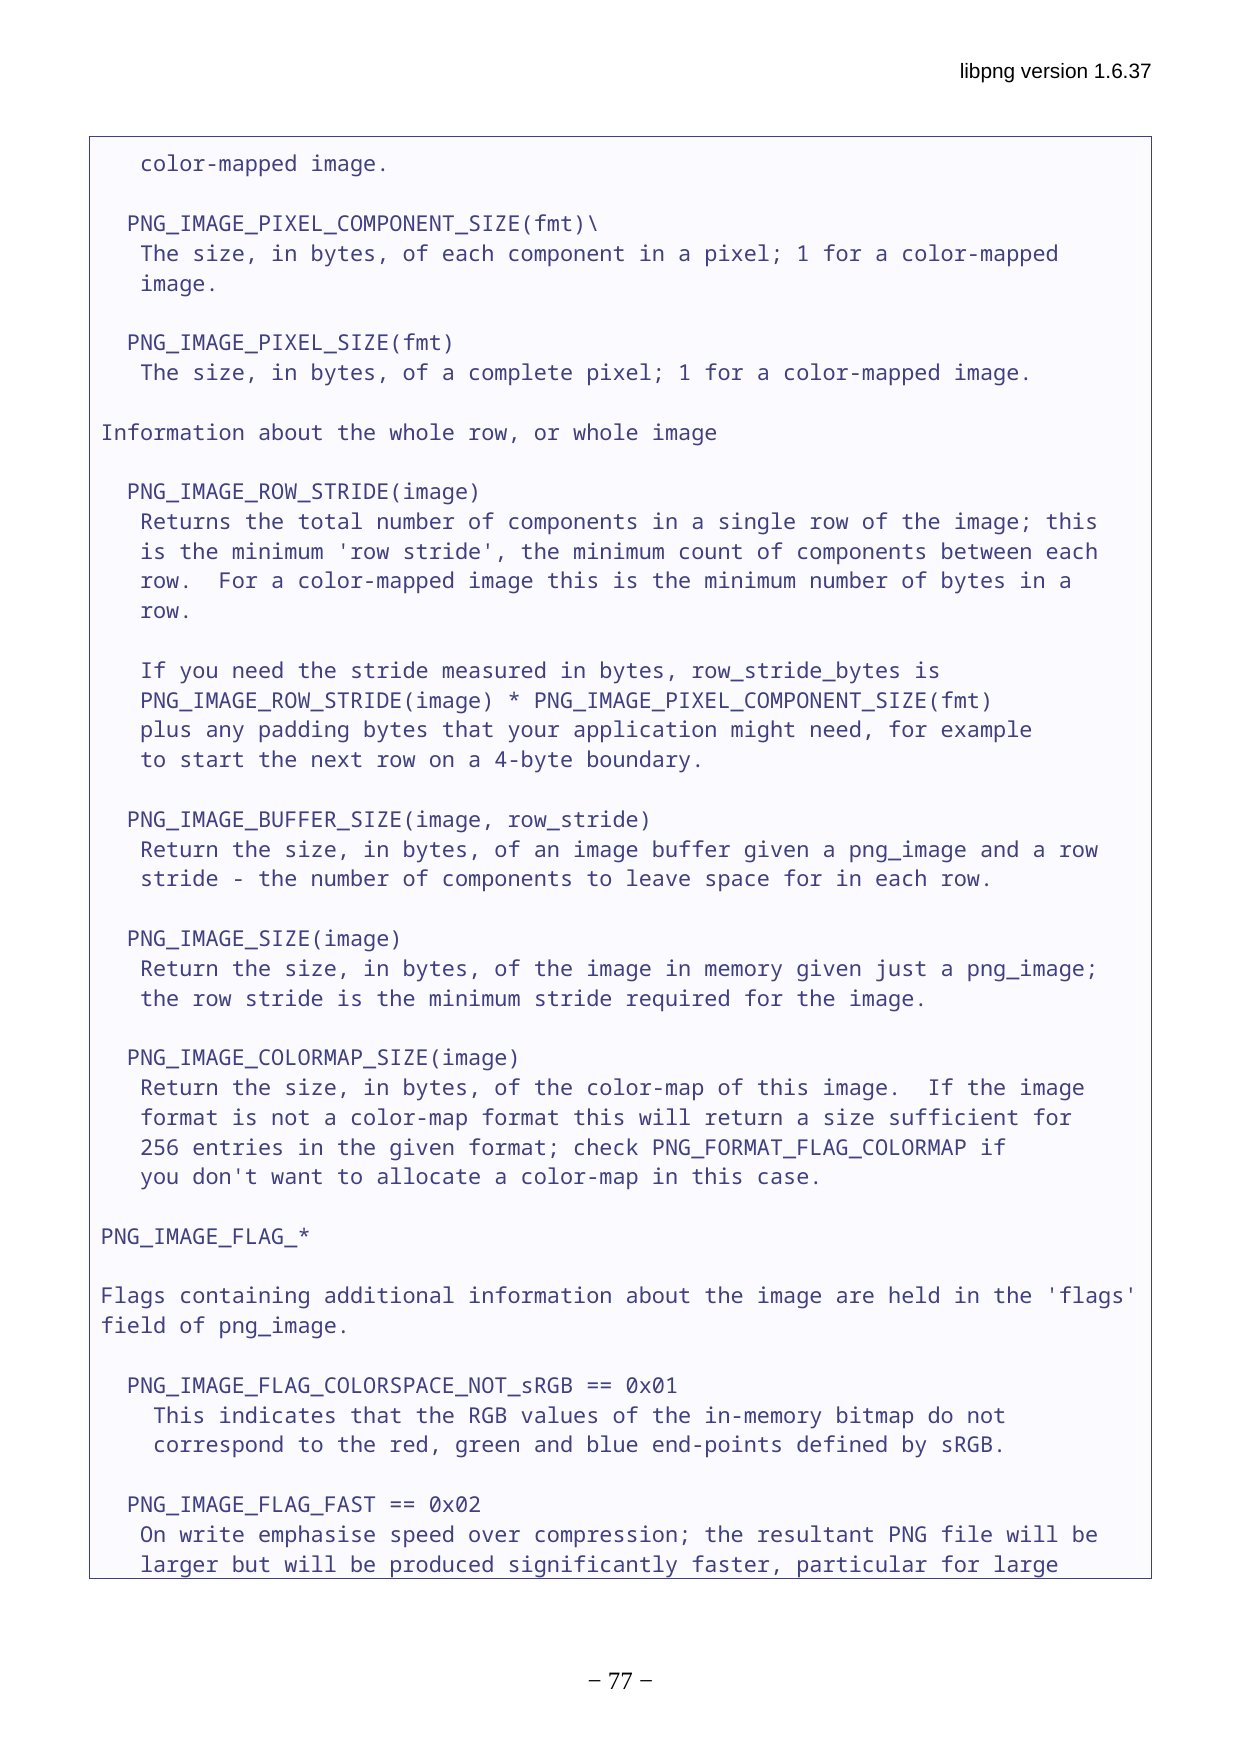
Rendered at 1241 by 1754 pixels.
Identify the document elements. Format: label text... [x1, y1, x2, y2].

text you don't want to allocate a color-map in this case. [90, 1149, 1151, 1179]
text Returns the total number of components in a single row of the image; this [90, 494, 1151, 524]
text PNG_IMAGE_BUFFER_SIZE(image, row_stride) [90, 792, 1151, 822]
text the row stride is the minimum stride required for the image. [90, 971, 1151, 1000]
text format is not a color-map format this will return a size sufficient for [90, 1090, 1151, 1119]
text correspond to the red, green and blue end-points defined by sRGB. [90, 1417, 1151, 1447]
text The size, in bytes, of each component in a pixel; 1 for a color-mapped [90, 226, 1151, 256]
text PNG_IMAGE_SIZE(image) [90, 911, 1151, 941]
text image. [90, 256, 1151, 285]
text color-mapped image. [90, 137, 1151, 166]
text row. [90, 583, 1151, 613]
text plus any padding bytes that your application might need, for example [90, 702, 1151, 732]
text to start the next row on a 4-byte boundary. [90, 732, 1151, 762]
text Information about the whole row, or whole image [90, 404, 1151, 434]
text Flags containing additional information about the image are held in the 'flags' field of png_image. [90, 1268, 1151, 1328]
text is the minimum 'row stride', the minimum count of components between each [90, 524, 1151, 553]
text On write emphasise speed over compression; the resultant PNG file will be [90, 1507, 1151, 1537]
text This indicates that the RGB values of the in-memory bitmap do not [90, 1388, 1151, 1417]
text If you need the stride measured in bytes, row_stride_bytes is [90, 643, 1151, 673]
text row. For a color-mapped image this is the minimum number of bytes in a [90, 553, 1151, 583]
text PNG_IMAGE_PIXEL_COMPONENT_SIZE(fmt)\ [90, 196, 1151, 226]
text Return the size, in bytes, of an image buffer given a png_image and a row [90, 822, 1151, 851]
text stride - the number of components to leave space for in each row. [90, 851, 1151, 881]
text PNG_IMAGE_FLAG_FAST == 0x02 [90, 1477, 1151, 1507]
text PNG_IMAGE_FLAG_COLORSPACE_NOT_sRGB == 0x01 [90, 1358, 1151, 1388]
text larger but will be produced significantly faster, particular for large [90, 1537, 1151, 1578]
text 256 entries in the given format; check PNG_FORMAT_FLAG_COLORMAP if [90, 1119, 1151, 1149]
text Return the size, in bytes, of the color-map of this image. If the image [90, 1060, 1151, 1090]
text PNG_IMAGE_FLAG_* [90, 1209, 1151, 1239]
text PNG_IMAGE_PIXEL_SIZE(fmt) [90, 315, 1151, 345]
text The size, in bytes, of a complete pixel; 1 for a color-mapped image. [90, 345, 1151, 375]
text PNG_IMAGE_ROW_STRIDE(image) * PNG_IMAGE_PIXEL_COMPONENT_SIZE(fmt) [90, 673, 1151, 702]
text Return the size, in bytes, of the image in memory given just a png_image; [90, 941, 1151, 971]
text PNG_IMAGE_COLORMAP_SIZE(image) [90, 1030, 1151, 1060]
text PNG_IMAGE_ROW_STRIDE(image) [90, 464, 1151, 494]
